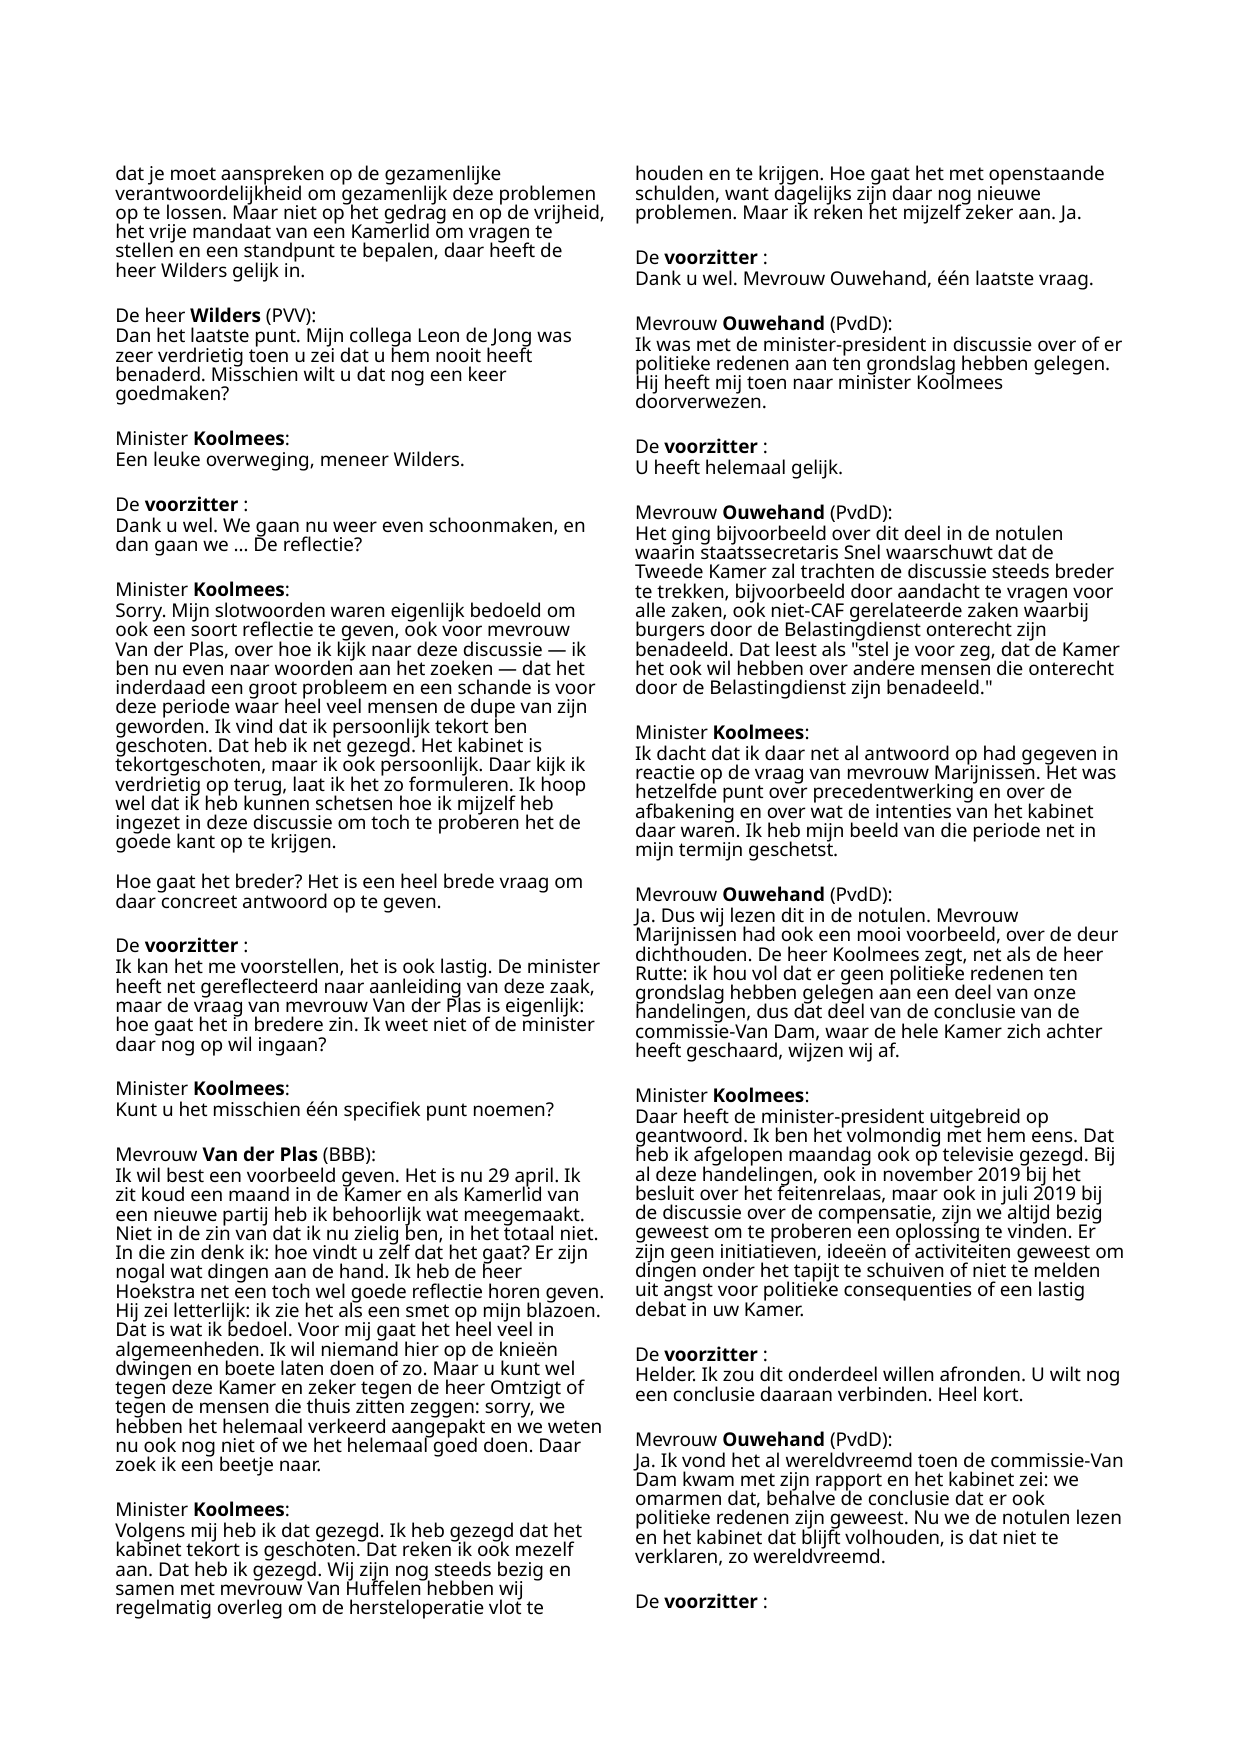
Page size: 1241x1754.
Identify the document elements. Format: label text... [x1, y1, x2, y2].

text Ik kan het me voorstellen, het is ook lastig. De minister heeft net gereflecteerd naar aanleiding van deze zaak, maar de vraag van mevrouw Van der Plas is eigenlijk: hoe gaat het in bredere zin. Ik weet niet of de minister daar nog op wil ingaan? [115, 958, 605, 1055]
text Dank u wel. Mevrouw Ouwehand, één laatste vraag. [635, 270, 1125, 289]
text Volgens mij heb ik dat gezegd. Ik heb gezegd dat het kabinet tekort is geschoten. Dat reken ik ook mezelf aan. Dat heb ik gezegd. Wij zijn nog steeds bezig en samen met mevrouw Van Huffelen hebben wij regelmatig overleg om de hersteloperatie vlot te [115, 1522, 605, 1618]
text dat je moet aanspreken op de gezamenlijke verantwoordelijkheid om gezamenlijk deze problemen op te lossen. Maar niet op het gedrag en op de vrijheid, het vrije mandaat van een Kamerlid om vragen te stellen en een standpunt te bepalen, daar heeft de heer Wilders gelijk in. [115, 165, 605, 281]
text Mevrouw Ouwehand (PvdD): [635, 1426, 1125, 1452]
text Minister Koolmees: [115, 1496, 605, 1522]
text Dank u wel. We gaan nu weer even schoonmaken, en dan gaan we … De reflectie? [115, 517, 605, 556]
text Ja. Dus wij lezen dit in de notulen. Mevrouw Marijnissen had ook een mooi voorbeeld, over de deur dichthouden. De heer Koolmees zegt, net als de heer Rutte: ik hou vol dat er geen politieke redenen ten grondslag hebben gelegen aan een deel van onze handelingen, dus dat deel van de conclusie van de commissie-Van Dam, waar de hele Kamer zich achter heeft geschaard, wijzen wij af. [635, 907, 1125, 1061]
text Dan het laatste punt. Mijn collega Leon de Jong was zeer verdrietig toen u zei dat u hem nooit heeft benaderd. Misschien wilt u dat nog een keer goedmaken? [115, 327, 605, 404]
text De voorzitter : [115, 491, 605, 517]
text De heer Wilders (PVV): [115, 302, 605, 327]
text De voorzitter : [635, 433, 1125, 459]
text Minister Koolmees: [115, 1076, 605, 1101]
text Ik was met de minister-president in discussie over of er politieke redenen aan ten grondslag hebben gelegen. Hij heeft mij toen naar minister Koolmees doorverwezen. [635, 336, 1125, 413]
text Minister Koolmees: [635, 719, 1125, 745]
text Minister Koolmees: [115, 425, 605, 451]
text Een leuke overweging, meneer Wilders. [115, 451, 605, 470]
text Minister Koolmees: [115, 576, 605, 602]
text Mevrouw Van der Plas (BBB): [115, 1141, 605, 1167]
text De voorzitter : [635, 1341, 1125, 1366]
text Hoe gaat het breder? Het is een heel brede vraag om daar concreet antwoord op te geven. [115, 873, 605, 912]
text Het ging bijvoorbeeld over dit deel in de notulen waarin staatssecretaris Snel waarschuwt dat de Tweede Kamer zal trachten de discussie steeds breder te trekken, bijvoorbeeld door aandacht te vragen voor alle zaken, ook niet-CAF gerelateerde zaken waarbij burgers door de Belastingdienst onterecht zijn benadeeld. Dat leest als "stel je voor zeg, dat de Kamer het ook wil hebben over andere mensen die onterecht door de Belastingdienst zijn benadeeld." [635, 525, 1125, 698]
text Mevrouw Ouwehand (PvdD): [635, 499, 1125, 525]
text Ja. Ik vond het al wereldvreemd toen de commissie-Van Dam kwam met zijn rapport en het kabinet zei: we omarmen dat, behalve de conclusie dat er ook politieke redenen zijn geweest. Nu we de notulen lezen en het kabinet dat blijft volhouden, is dat niet te verklaren, zo wereldvreemd. [635, 1452, 1125, 1567]
text Mevrouw Ouwehand (PvdD): [635, 310, 1125, 336]
text Mevrouw Ouwehand (PvdD): [635, 881, 1125, 907]
text Ik dacht dat ik daar net al antwoord op had gegeven in reactie op de vraag van mevrouw Marijnissen. Het was hetzelfde punt over precedentwerking en over de afbakening en over wat de intenties van het kabinet daar waren. Ik heb mijn beeld van die periode net in mijn termijn geschetst. [635, 745, 1125, 861]
text Kunt u het misschien één specifiek punt noemen? [115, 1101, 605, 1121]
text Sorry. Mijn slotwoorden waren eigenlijk bedoeld om ook een soort reflectie te geven, ook voor mevrouw Van der Plas, over hoe ik kijk naar deze discussie — ik ben nu even naar woorden aan het zoeken — dat het inderdaad een groot probleem en een schande is voor deze periode waar heel veel mensen de dupe van zijn geworden. Ik vind dat ik persoonlijk tekort ben geschoten. Dat heb ik net gezegd. Het kabinet is tekortgeschoten, maar ik ook persoonlijk. Daar kijk ik verdrietig op terug, laat ik het zo formuleren. Ik hoop wel dat ik heb kunnen schetsen hoe ik mijzelf heb ingezet in deze discussie om toch te proberen het de goede kant op te krijgen. [115, 602, 605, 853]
text De voorzitter : [115, 933, 605, 958]
text De voorzitter : [635, 244, 1125, 270]
text houden en te krijgen. Hoe gaat het met openstaande schulden, want dagelijks zijn daar nog nieuwe problemen. Maar ik reken het mijzelf zeker aan. Ja. [635, 165, 1125, 223]
text U heeft helemaal gelijk. [635, 459, 1125, 478]
text De voorzitter : [635, 1588, 1125, 1614]
text Daar heeft de minister-president uitgebreid op geantwoord. Ik ben het volmondig met hem eens. Dat heb ik afgelopen maandag ook op televisie gezegd. Bij al deze handelingen, ook in november 2019 bij het besluit over het feitenrelaas, maar ook in juli 2019 bij de discussie over de compensatie, zijn we altijd bezig geweest om te proberen een oplossing te vinden. Er zijn geen initiatieven, ideeën of activiteiten geweest om dingen onder het tapijt te schuiven of niet te melden uit angst voor politieke consequenties of een lastig debat in uw Kamer. [635, 1108, 1125, 1320]
text Minister Koolmees: [635, 1082, 1125, 1108]
text Helder. Ik zou dit onderdeel willen afronden. U wilt nog een conclusie daaraan verbinden. Heel kort. [635, 1366, 1125, 1405]
text Ik wil best een voorbeeld geven. Het is nu 29 april. Ik zit koud een maand in de Kamer en als Kamerlid van een nieuwe partij heb ik behoorlijk wat meegemaakt. Niet in de zin van dat ik nu zielig ben, in het totaal niet. In die zin denk ik: hoe vindt u zelf dat het gaat? Er zijn nogal wat dingen aan de hand. Ik heb de heer Hoekstra net een toch wel goede reflectie horen geven. Hij zei letterlijk: ik zie het als een smet op mijn blazoen. Dat is wat ik bedoel. Voor mij gaat het heel veel in algemeenheden. Ik wil niemand hier op de knieën dwingen en boete laten doen of zo. Maar u kunt wel tegen deze Kamer en zeker tegen de heer Omtzigt of tegen de mensen die thuis zitten zeggen: sorry, we hebben het helemaal verkeerd aangepakt en we weten nu ook nog niet of we het helemaal goed doen. Daar zoek ik een beetje naar. [115, 1167, 605, 1476]
